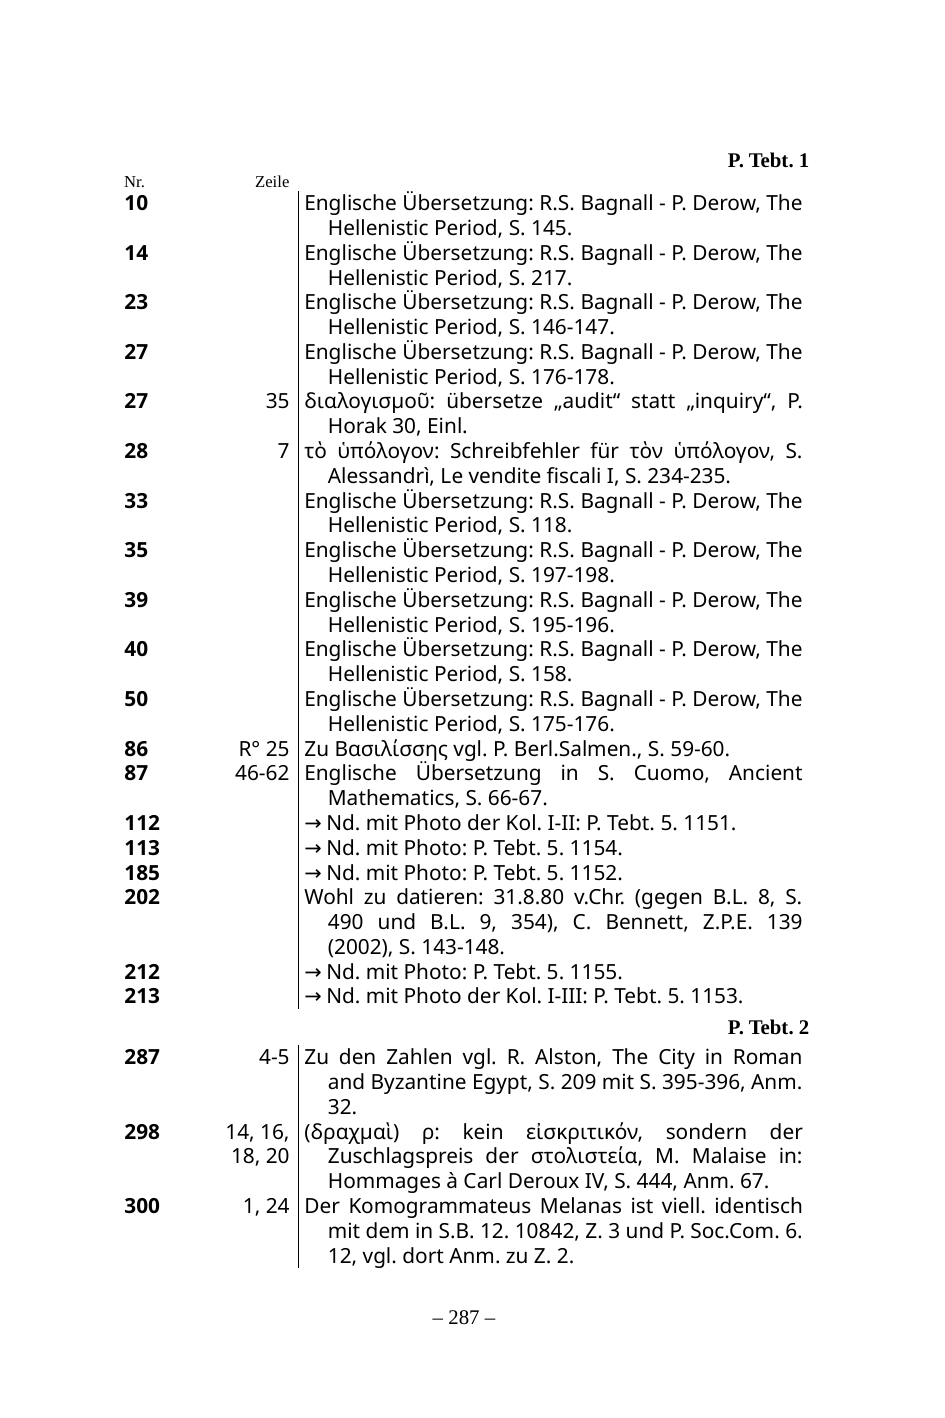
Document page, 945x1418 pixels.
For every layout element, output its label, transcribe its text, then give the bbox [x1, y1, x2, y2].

table_cell 35 [118, 538, 207, 587]
table_cell [207, 811, 298, 835]
table_cell 86 [118, 736, 207, 761]
table_cell → Nd. mit Photo: P. Tebt. 5. 1155. [299, 959, 809, 984]
table_cell Zu Βασιλίσσης vgl. P. Berl.Salmen., S. 59-60. [299, 736, 809, 761]
table_cell 14, 16, 18, 20 [207, 1119, 298, 1194]
table_cell 213 [118, 984, 207, 1009]
table_cell 33 [118, 488, 207, 538]
table_cell διαλογισμοῦ: übersetze „audit“ statt „inquiry“, P. Horak 30, Einl. [299, 389, 809, 439]
table_cell 300 [118, 1194, 207, 1268]
table_cell 10 [118, 191, 207, 240]
table_cell (δραχμαὶ) ρ: kein εἰσκριτικόν, sondern der Zuschlagspreis der στολιστεία, M. Malaise in: Hommages à Carl Deroux IV, S. 444, Anm. 67. [299, 1119, 809, 1194]
table_cell Englische Übersetzung: R.S. Bagnall - P. Derow, The Hellenistic Period, S. 145. [299, 191, 809, 240]
table_cell [207, 984, 298, 1009]
table_cell → Nd. mit Photo der Kol. I-II: P. Tebt. 5. 1151. [299, 811, 809, 835]
table_cell 202 [118, 885, 207, 959]
table_cell [207, 637, 298, 687]
table_cell 1, 24 [207, 1194, 298, 1268]
table_header 4-5 [207, 1045, 298, 1119]
table_cell 27 [118, 389, 207, 439]
table_cell [207, 290, 298, 339]
table_cell 212 [118, 959, 207, 984]
table_cell Englische Übersetzung: R.S. Bagnall - P. Derow, The Hellenistic Period, S. 176-178. [299, 340, 809, 389]
table_cell 39 [118, 588, 207, 637]
table_cell 27 [118, 340, 207, 389]
table_header 287 [118, 1045, 207, 1119]
table_cell 23 [118, 290, 207, 339]
table_header Zu den Zahlen vgl. R. Alston, The City in Roman and Byzantine Egypt, S. 209 mit S. 395-396, Anm. 32. [299, 1045, 809, 1119]
table_cell Englische Übersetzung: R.S. Bagnall - P. Derow, The Hellenistic Period, S. 118. [299, 488, 809, 538]
table_cell Englische Übersetzung: R.S. Bagnall - P. Derow, The Hellenistic Period, S. 175-176. [299, 687, 809, 736]
table_cell [207, 860, 298, 885]
table_cell 7 [207, 439, 298, 488]
table_cell 40 [118, 637, 207, 687]
table_cell Englische Übersetzung: R.S. Bagnall - P. Derow, The Hellenistic Period, S. 158. [299, 637, 809, 687]
table_cell [207, 687, 298, 736]
table_cell [207, 340, 298, 389]
table_cell Wohl zu datieren: 31.8.80 v.Chr. (gegen B.L. 8, S. 490 und B.L. 9, 354), C. Bennett, Z.P.E. 139 (2002), S. 143-148. [299, 885, 809, 959]
table_cell [207, 488, 298, 538]
table_cell 113 [118, 835, 207, 860]
table_cell → Nd. mit Photo: P. Tebt. 5. 1152. [299, 860, 809, 885]
table_cell 298 [118, 1119, 207, 1194]
table_cell → Nd. mit Photo: P. Tebt. 5. 1154. [299, 835, 809, 860]
table_cell Englische Übersetzung: R.S. Bagnall - P. Derow, The Hellenistic Period, S. 195-196. [299, 588, 809, 637]
table_cell Englische Übersetzung: R.S. Bagnall - P. Derow, The Hellenistic Period, S. 217. [299, 240, 809, 290]
table_cell [207, 240, 298, 290]
table_cell Englische Übersetzung: R.S. Bagnall - P. Derow, The Hellenistic Period, S. 197-198. [299, 538, 809, 587]
table_cell [207, 959, 298, 984]
table_cell Englische Übersetzung in S. Cuomo, Ancient Mathematics, S. 66-67. [299, 761, 809, 811]
table_cell 87 [118, 761, 207, 811]
table_cell τὸ ὑπόλογον: Schreibfehler für τὸν ὑπόλογον, S. Alessandrì, Le vendite fiscali I, S. 234-235. [299, 439, 809, 488]
table_cell 28 [118, 439, 207, 488]
table_cell 46-62 [207, 761, 298, 811]
subtitle P. Tebt. 2 [118, 1015, 809, 1039]
table_cell [207, 191, 298, 240]
table_cell [207, 538, 298, 587]
table_cell [207, 885, 298, 959]
table_cell R° 25 [207, 736, 298, 761]
table_cell 112 [118, 811, 207, 835]
table_cell 50 [118, 687, 207, 736]
table_cell 35 [207, 389, 298, 439]
table_cell 14 [118, 240, 207, 290]
table_cell → Nd. mit Photo der Kol. I-III: P. Tebt. 5. 1153. [299, 984, 809, 1009]
table_cell Der Komogrammateus Melanas ist viell. identisch mit dem in S.B. 12. 10842, Z. 3 und P. Soc.Com. 6. 12, vgl. dort Anm. zu Z. 2. [299, 1194, 809, 1268]
table_cell [207, 588, 298, 637]
table_cell Englische Übersetzung: R.S. Bagnall - P. Derow, The Hellenistic Period, S. 146-147. [299, 290, 809, 339]
table_cell [207, 835, 298, 860]
table_cell 185 [118, 860, 207, 885]
